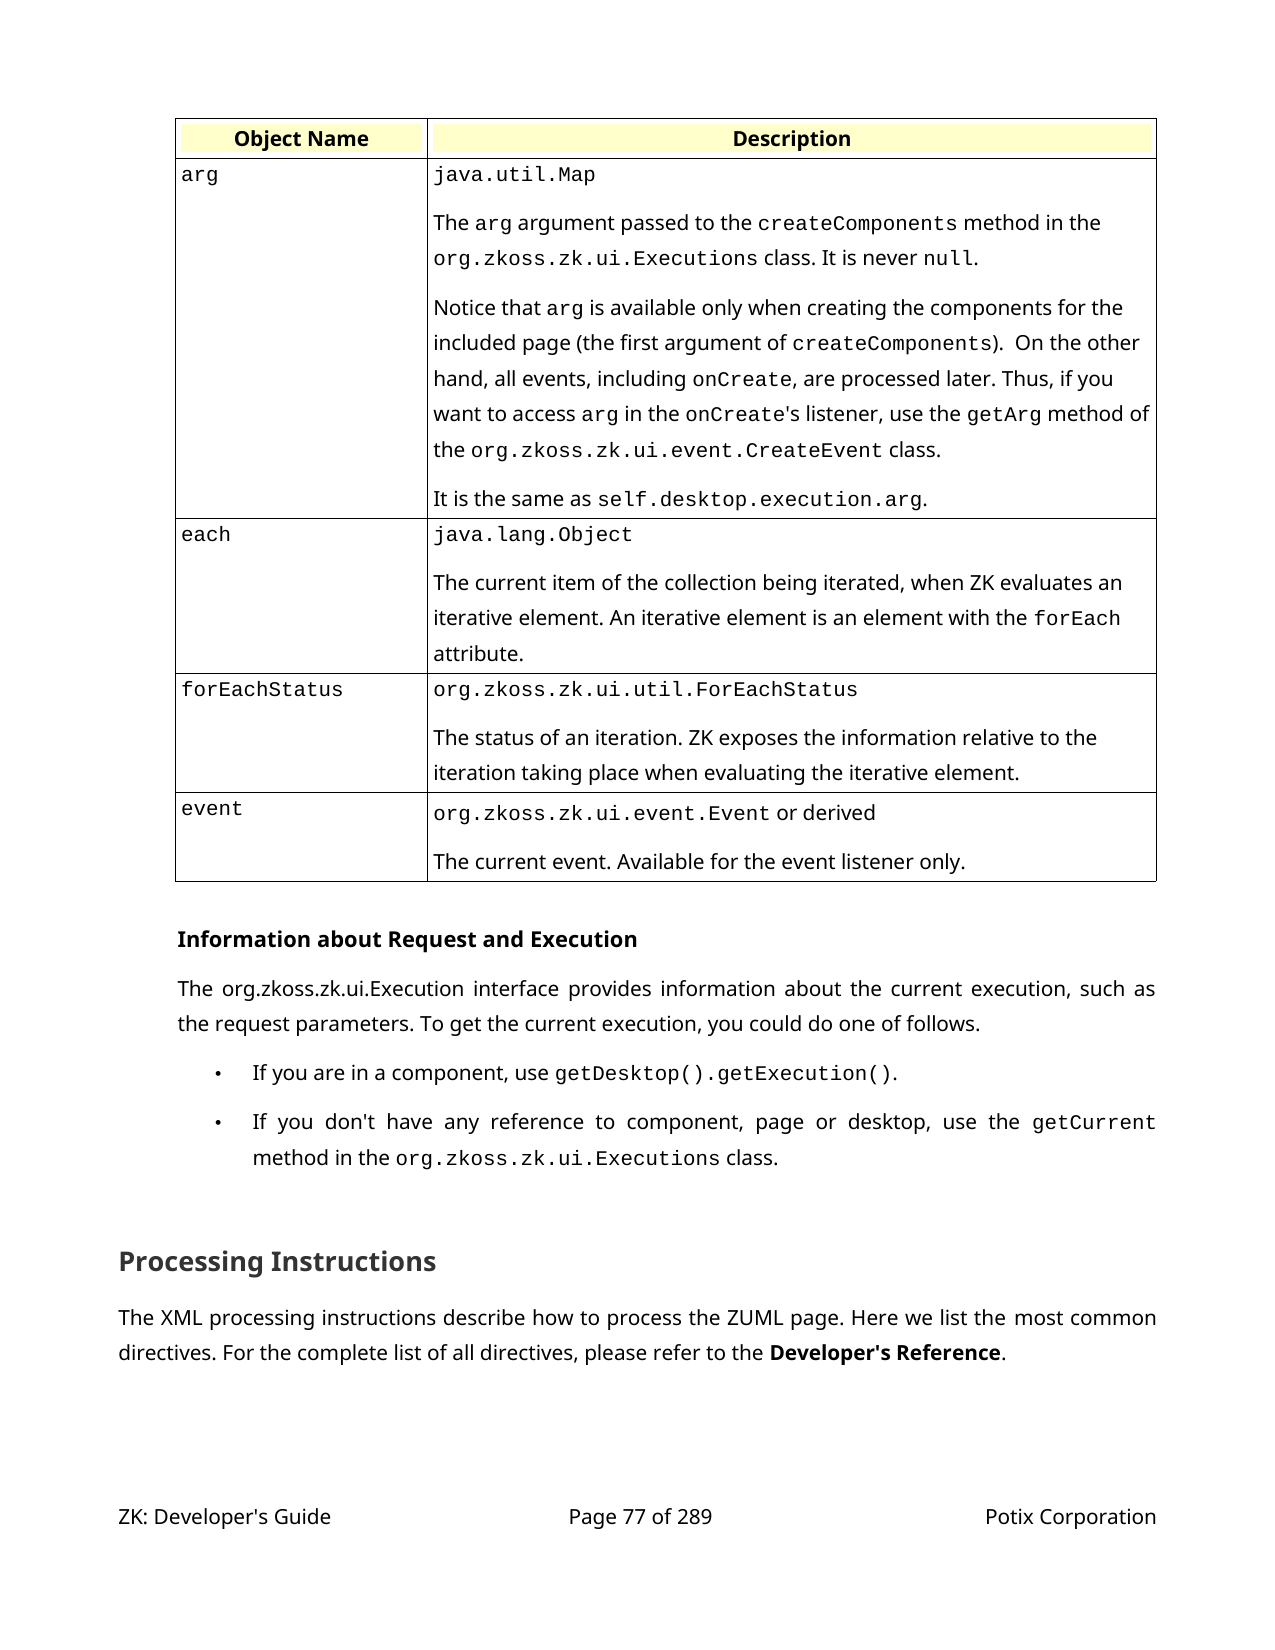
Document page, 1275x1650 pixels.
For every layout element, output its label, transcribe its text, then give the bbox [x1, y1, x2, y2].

table_cell org.zkoss.zk.ui.util.ForEachStatus The status of an iteration. ZK exposes the information relative to the iteration taking place when evaluating the iterative element. [428, 674, 1156, 792]
text The org.zkoss.zk.ui.Execution interface provides information about the current execution, such as the request parameters. To get the current execution, you could do one of follows. [177, 974, 1157, 1038]
table_header Description [428, 119, 1156, 158]
table_cell each [176, 519, 427, 673]
list If you don't have any reference to component, page or desktop, use the getCurrent method in the org.zkoss.zk.ui.Executions class. [215, 1107, 1157, 1171]
subtitle Information about Request and Execution [177, 923, 1157, 953]
table_cell forEachStatus [176, 674, 427, 792]
table_cell arg [176, 159, 427, 518]
table_cell java.lang.Object The current item of the collection being iterated, when ZK evaluates an iterative element. An iterative element is an element with the forEach attribute. [428, 519, 1156, 673]
table_cell org.zkoss.zk.ui.event.Event or derived The current event. Available for the event listener only. [428, 793, 1156, 881]
table_cell event [176, 793, 427, 881]
subtitle Processing Instructions [118, 1242, 1157, 1279]
list If you are in a component, use getDesktop().getExecution(). [215, 1058, 1157, 1087]
text The XML processing instructions describe how to process the ZUML page. Here we list the most common directives. For the complete list of all directives, please refer to the Developer's Reference. [118, 1303, 1157, 1366]
table_header Object Name [176, 119, 427, 158]
table_cell java.util.Map The arg argument passed to the createComponents method in the org.zkoss.zk.ui.Executions class. It is never null. Notice that arg is available only when creating the components for the included page (the first argument of createComponents). On the other hand, all events, including onCreate, are processed later. Thus, if you want to access arg in the onCreate's listener, use the getArg method of the org.zkoss.zk.ui.event.CreateEvent class. It is the same as self.desktop.execution.arg. [428, 159, 1156, 518]
